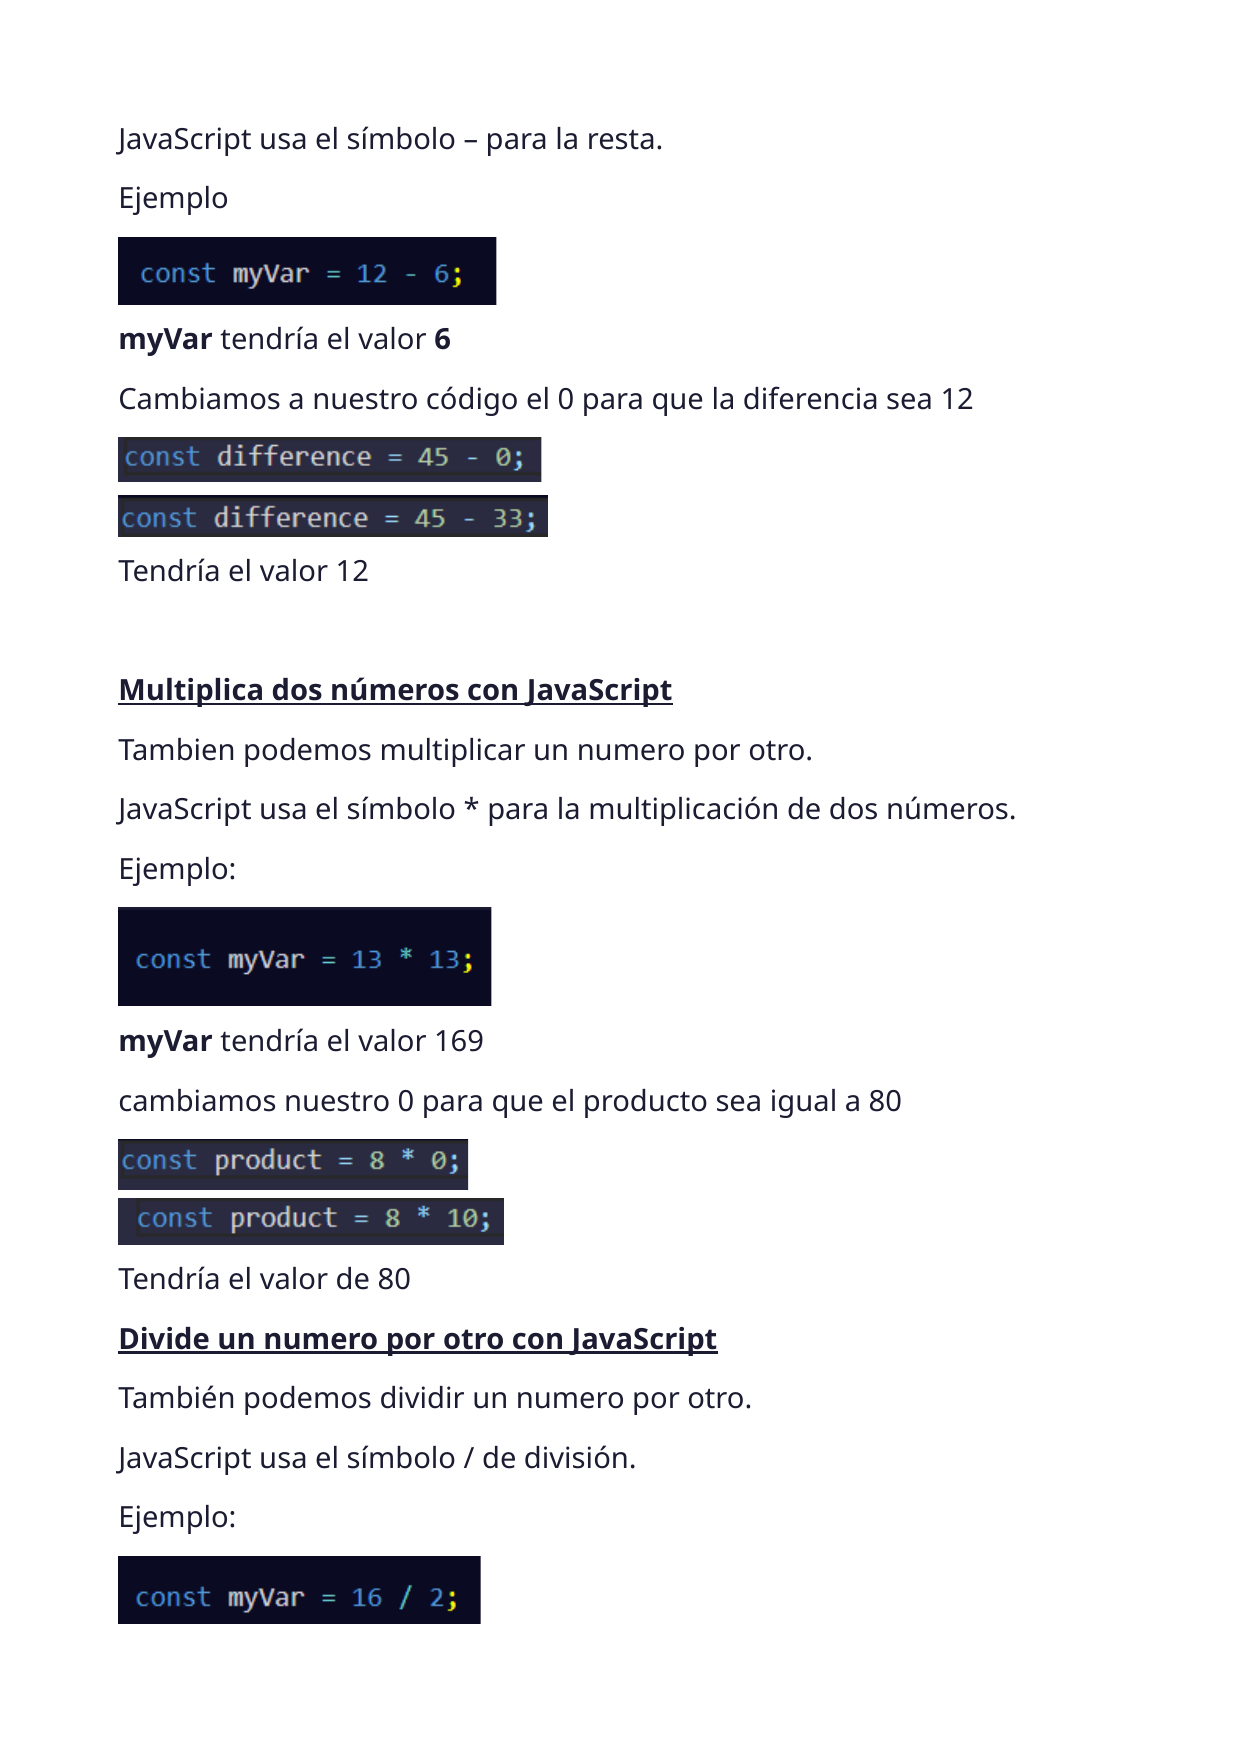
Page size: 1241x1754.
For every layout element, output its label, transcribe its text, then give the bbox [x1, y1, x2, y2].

text Ejemplo: [118, 848, 1122, 888]
text myVar tendría el valor 169 [118, 1020, 1122, 1060]
text Tendría el valor de 80 [118, 1258, 1122, 1298]
text JavaScript usa el símbolo – para la resta. [118, 118, 1122, 158]
text JavaScript usa el símbolo / de división. [118, 1437, 1122, 1477]
text cambiamos nuestro 0 para que el producto sea igual a 80 [118, 1080, 1122, 1119]
text Multiplica dos números con JavaScript [118, 670, 1122, 709]
text Ejemplo: [118, 1496, 1122, 1536]
text Cambiamos a nuestro código el 0 para que la diferencia sea 12 [118, 378, 1122, 418]
text Ejemplo [118, 178, 1122, 217]
text Tambien podemos multiplicar un numero por otro. [118, 729, 1122, 769]
text JavaScript usa el símbolo * para la multiplicación de dos números. [118, 789, 1122, 828]
text myVar tendría el valor 6 [118, 319, 1122, 358]
text También podemos dividir un numero por otro. [118, 1377, 1122, 1417]
text Tendría el valor 12 [118, 551, 1122, 590]
text Divide un numero por otro con JavaScript [118, 1318, 1122, 1358]
